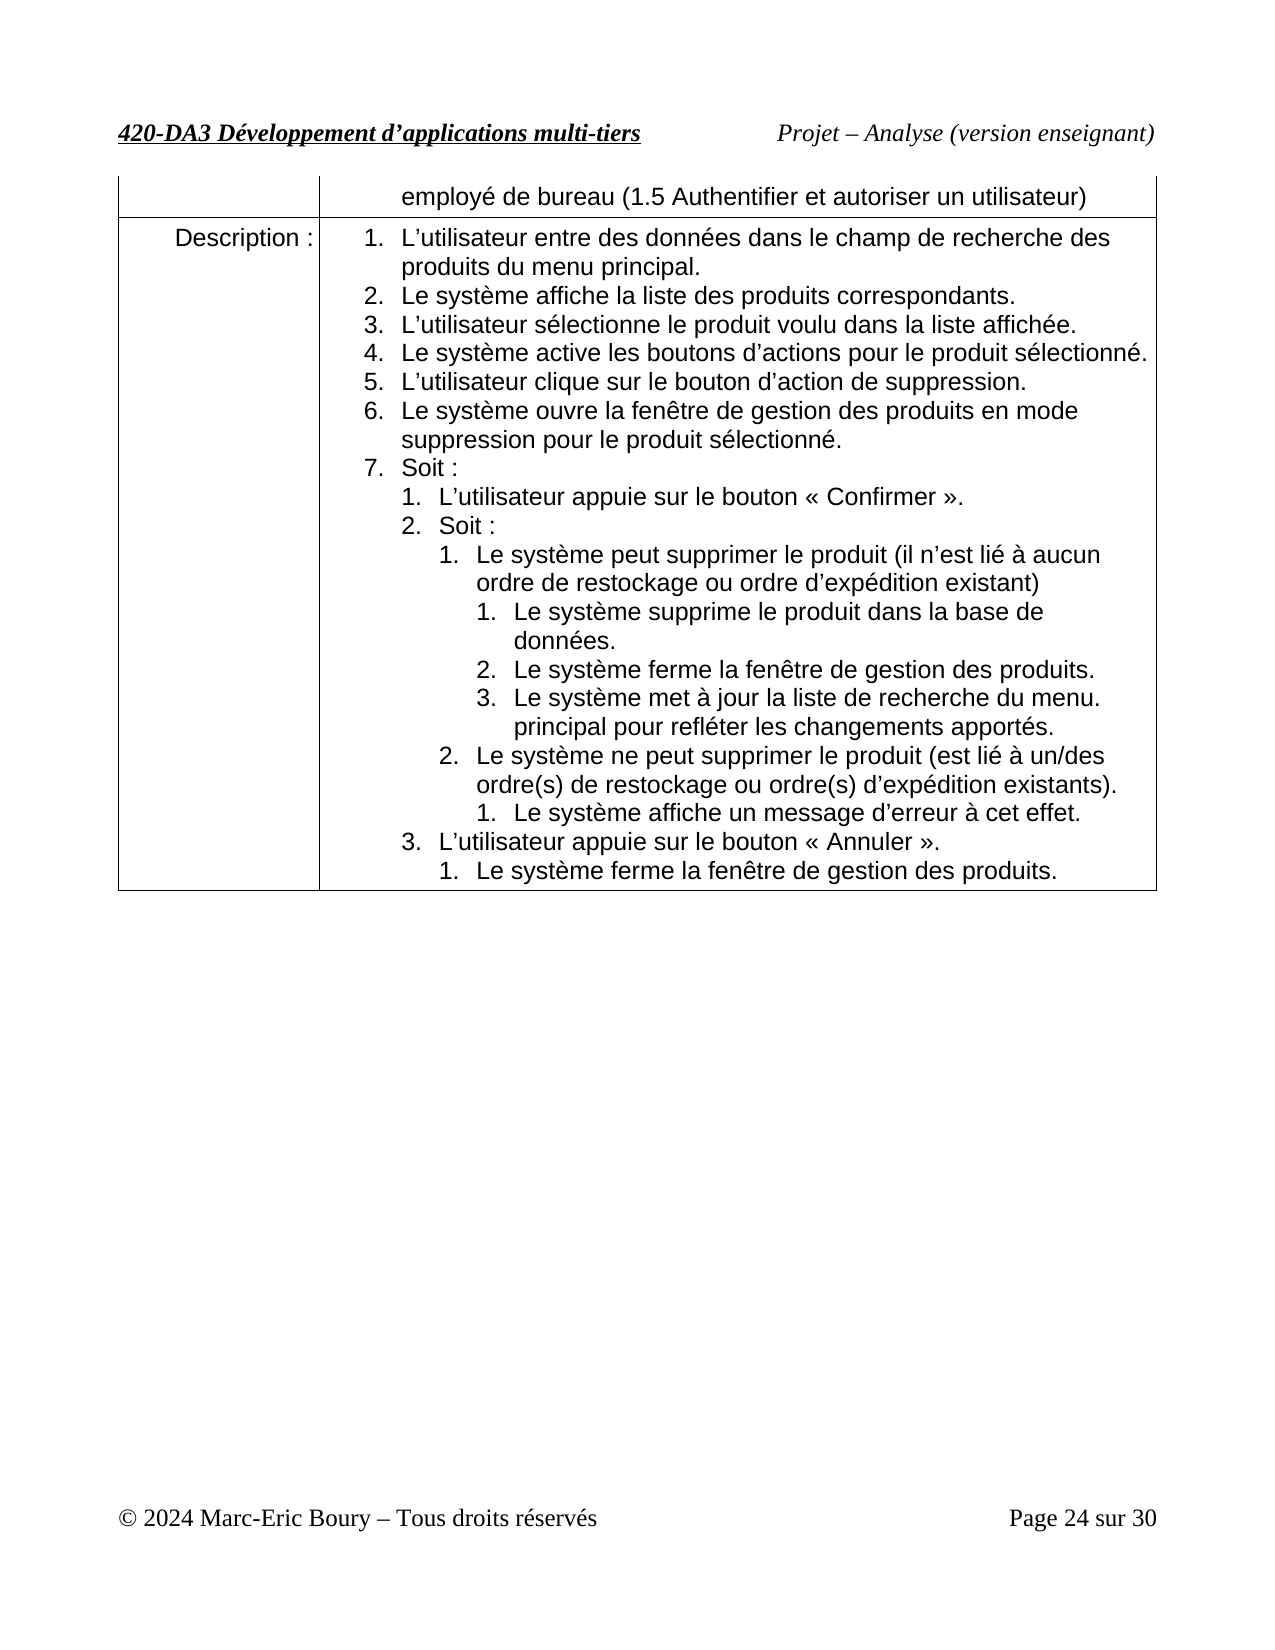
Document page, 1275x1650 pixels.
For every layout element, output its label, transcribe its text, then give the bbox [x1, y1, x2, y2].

table_cell [119, 176, 319, 217]
table_cell employé de bureau (1.5 Authentifier et autoriser un utilisateur) [320, 176, 1156, 217]
table_cell Description : [119, 218, 319, 890]
table_cell L’utilisateur entre des données dans le champ de recherche des produits du menu principal. Le système affiche la liste des produits correspondants. L’utilisateur sélectionne le produit voulu dans la liste affichée. Le système active les boutons d’actions pour le produit sélectionné. L’utilisateur clique sur le bouton d’action de suppression. Le système ouvre la fenêtre de gestion des produits en mode suppression pour le produit sélectionné. Soit : L’utilisateur appuie sur le bouton « Confirmer ». Soit : Le système peut supprimer le produit (il n’est lié à aucun ordre de restockage ou ordre d’expédition existant) Le système supprime le produit dans la base de données. Le système ferme la fenêtre de gestion des produits. Le système met à jour la liste de recherche du menu. principal pour refléter les changements apportés. Le système ne peut supprimer le produit (est lié à un/des ordre(s) de restockage ou ordre(s) d’expédition existants). Le système affiche un message d’erreur à cet effet. L’utilisateur appuie sur le bouton « Annuler ». Le système ferme la fenêtre de gestion des produits. [320, 218, 1156, 890]
